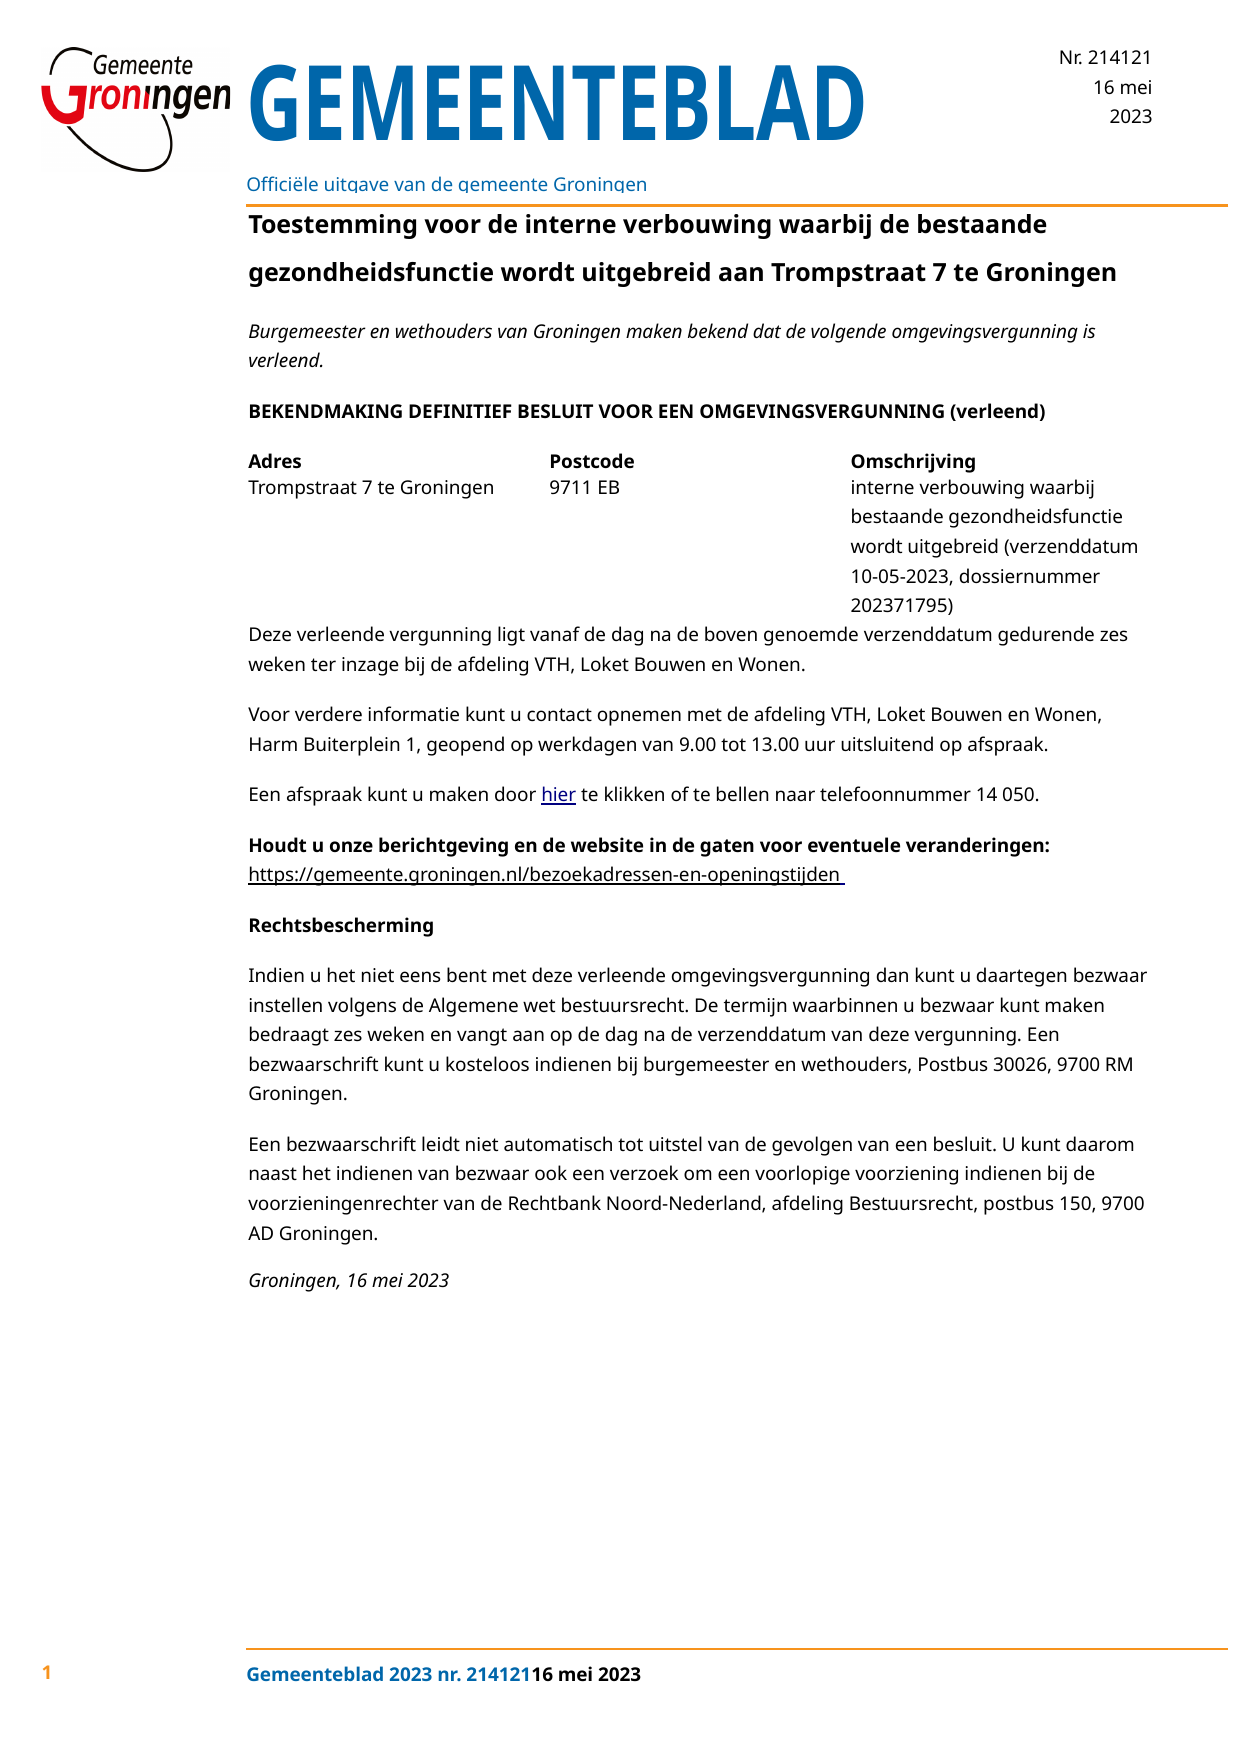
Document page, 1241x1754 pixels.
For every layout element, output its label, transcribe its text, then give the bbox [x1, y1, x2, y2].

text Groningen, 16 mei 2023 [248, 1268, 1152, 1293]
text Toestemming voor de interne verbouwing waarbij de bestaande gezondheidsfunctie wordt uitgebreid aan Trompstraat 7 te Groningen [248, 207, 1152, 288]
text Een afspraak kunt u maken door hier te klikken of te bellen naar telefoonnummer 14 050. [248, 781, 1152, 807]
text Houdt u onze berichtgeving en de website in de gaten voor eventuele veranderingen: https://gemeente.groningen.nl/bezoekadressen-en-openingstijden [248, 832, 1152, 887]
table_cell interne verbouwing waarbij bestaande gezondheidsfunctie wordt uitgebreid (verzenddatum 10-05-2023, dossiernummer 202371795) [850, 474, 1152, 618]
picture [41, 47, 231, 172]
table_cell 9711 EB [549, 474, 850, 618]
text BEKENDMAKING DEFINITIEF BESLUIT VOOR EEN OMGEVINGSVERGUNNING (verleend) [248, 398, 1152, 424]
text Burgemeester en wethouders van Groningen maken bekend dat de volgende omgevingsvergunning is verleend. [248, 318, 1152, 373]
table_header Omschrijving [850, 449, 1152, 474]
table_header Adres [248, 449, 549, 474]
text Indien u het niet eens bent met deze verleende omgevingsvergunning dan kunt u daartegen bezwaar instellen volgens de Algemene wet bestuursrecht. De termijn waarbinnen u bezwaar kunt maken bedraagt zes weken en vangt aan op de dag na de verzenddatum van deze vergunning. Een bezwaarschrift kunt u kosteloos indienen bij burgemeester en wethouders, Postbus 30026, 9700 RM Groningen. [248, 962, 1152, 1106]
text Een bezwaarschrift leidt niet automatisch tot uitstel van de gevolgen van een besluit. U kunt daarom naast het indienen van bezwaar ook een verzoek om een voorlopige voorziening indienen bij de voorzieningenrechter van de Rechtbank Noord-Nederland, afdeling Bestuursrecht, postbus 150, 9700 AD Groningen. [248, 1131, 1152, 1246]
text Voor verdere informatie kunt u contact opnemen met de afdeling VTH, Loket Bouwen en Wonen, Harm Buiterplein 1, geopend op werkdagen van 9.00 tot 13.00 uur uitsluitend op afspraak. [248, 701, 1152, 757]
table_cell Trompstraat 7 te Groningen [248, 474, 549, 618]
table_header Postcode [549, 449, 850, 474]
text Rechtsbescherming [248, 912, 1152, 938]
text Deze verleende vergunning ligt vanaf de dag na de boven genoemde verzenddatum gedurende zes weken ter inzage bij de afdeling VTH, Loket Bouwen en Wonen. [248, 621, 1152, 677]
